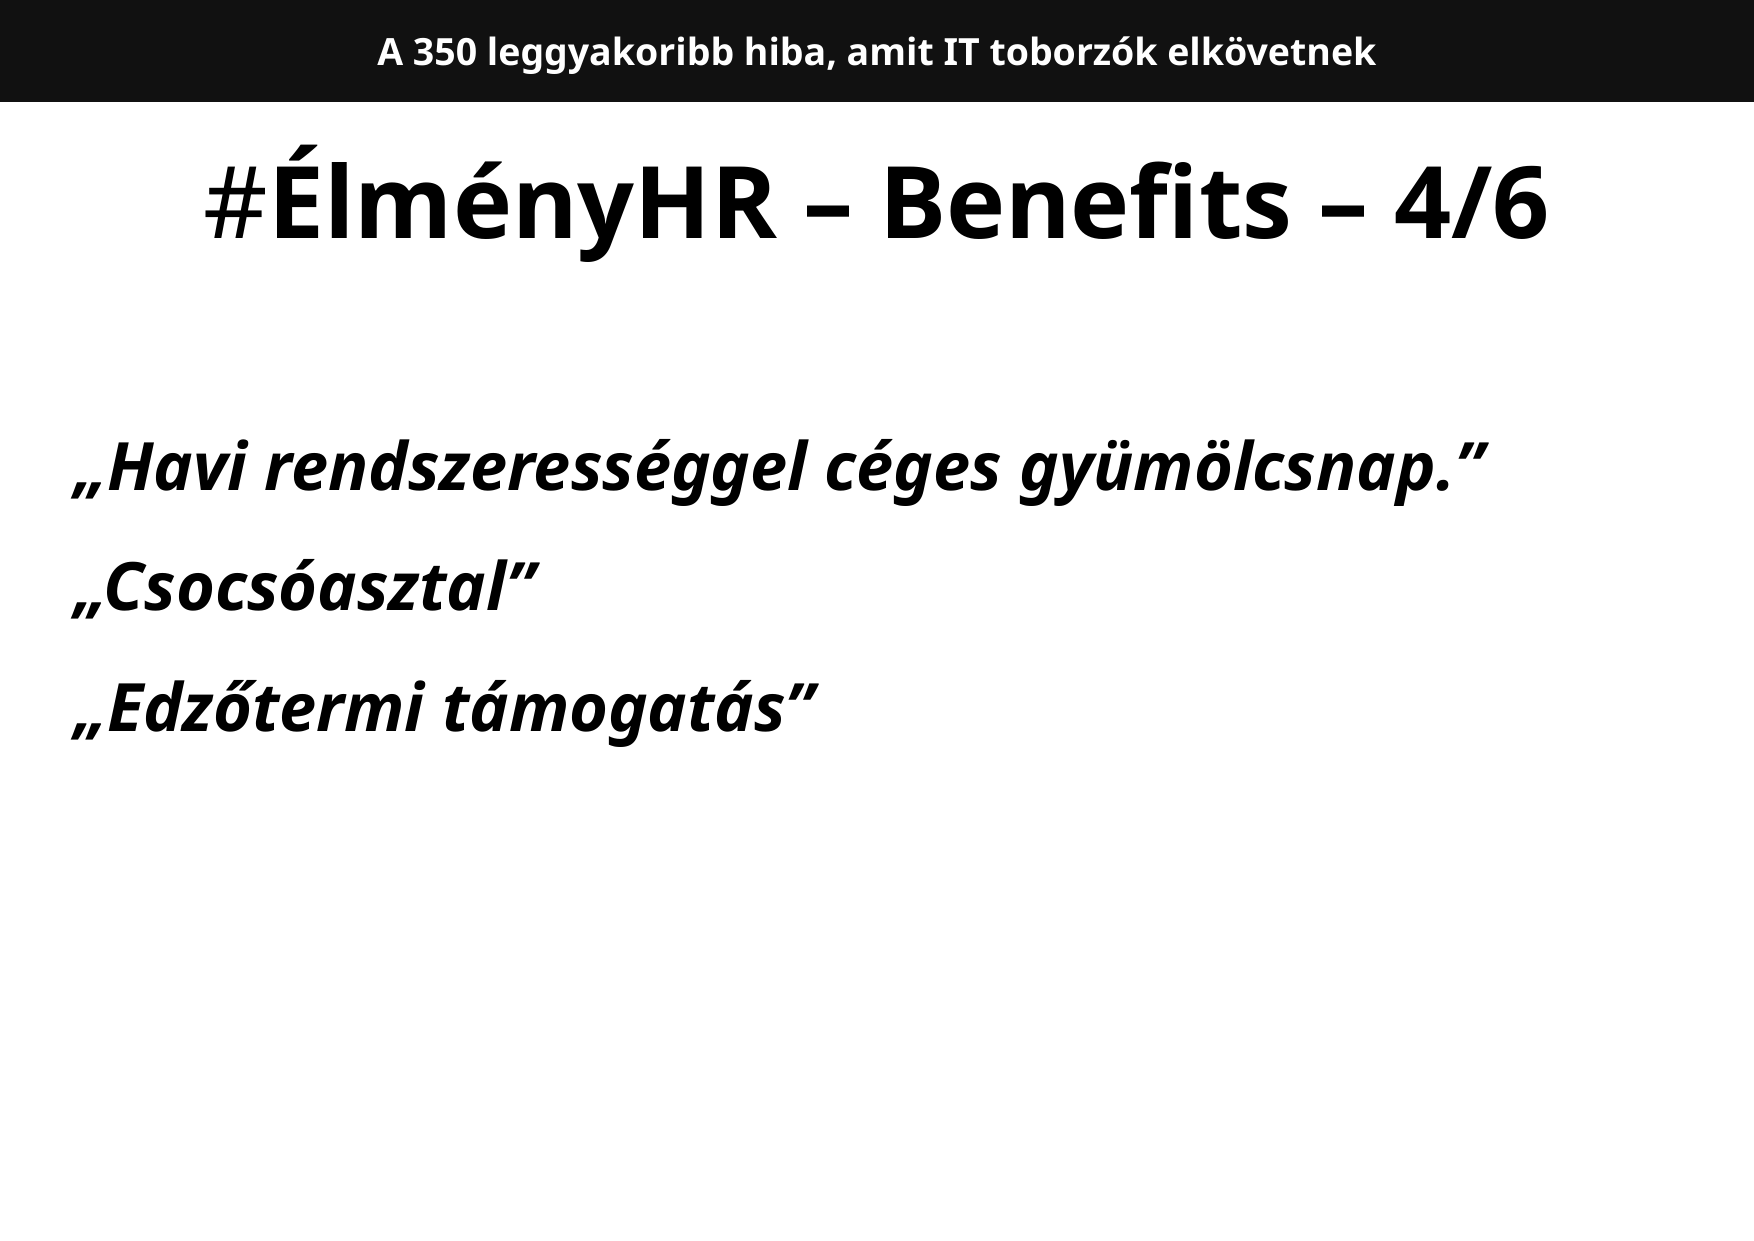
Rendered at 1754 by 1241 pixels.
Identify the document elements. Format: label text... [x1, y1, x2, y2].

text „Havi rendszerességgel céges gyümölcsnap.” [0, 419, 1754, 509]
text „Csocsóasztal” [0, 539, 1754, 630]
text #ÉlményHR – Benefits – 4/6 [0, 132, 1754, 268]
text „Edzőtermi támogatás” [0, 660, 1754, 751]
